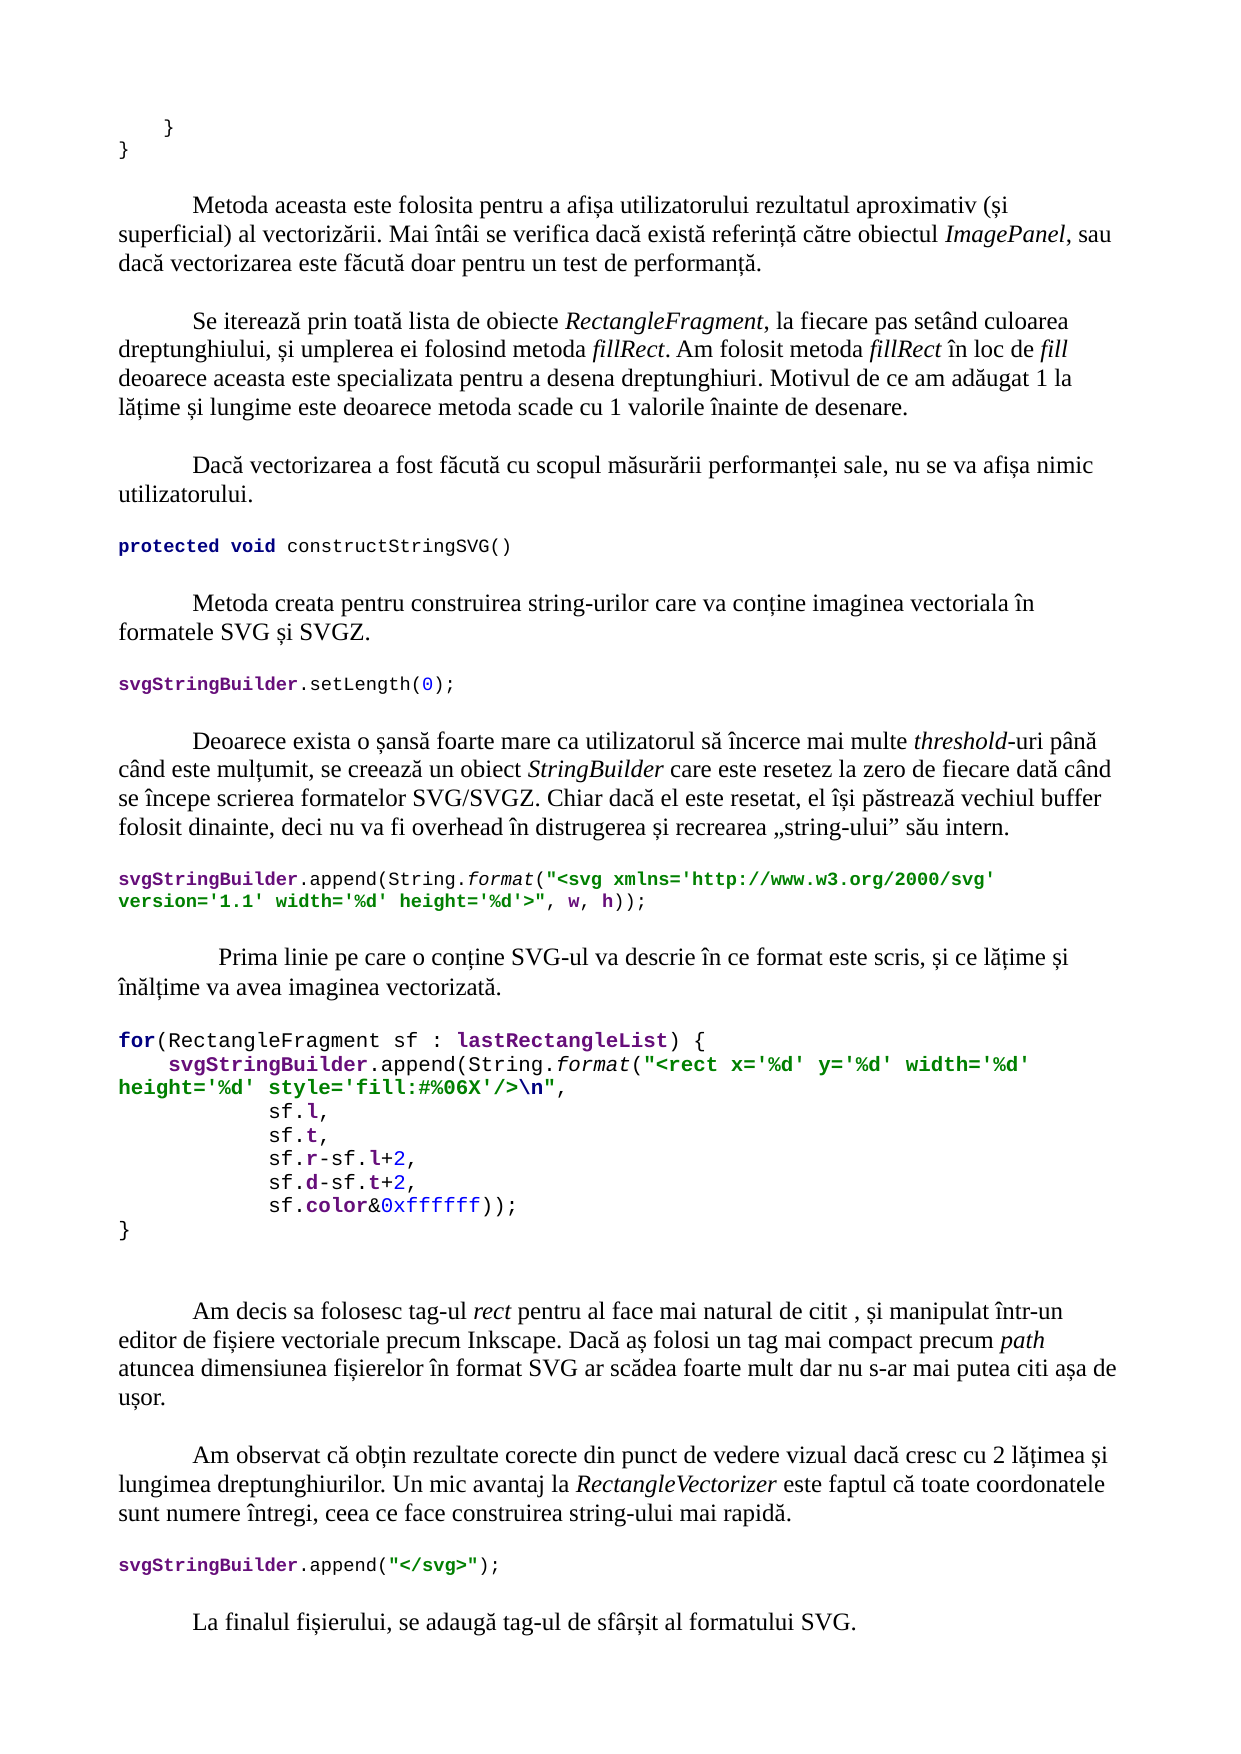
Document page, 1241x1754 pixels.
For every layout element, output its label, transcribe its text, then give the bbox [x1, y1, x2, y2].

text sf.r-sf.l+2, [118, 1148, 1122, 1172]
text sf.t, [118, 1124, 1122, 1148]
text Am observat că obțin rezultate corecte din punct de vedere vizual dacă cresc cu 2 lățimea și lungimea dreptunghiurilor. Un mic avantaj la RectangleVectorizer este faptul că toate coordonatele sunt numere întregi, ceea ce face construirea string-ului mai rapidă. [118, 1440, 1122, 1527]
text svgStringBuilder.setLength(0); [118, 675, 1122, 696]
text sf.l, [118, 1101, 1122, 1124]
text Se iterează prin toată lista de obiecte RectangleFragment, la fiecare pas setând culoarea dreptunghiului, și umplerea ei folosind metoda fillRect. Am folosit metoda fillRect în loc de fill deoarece aceasta este specializata pentru a desena dreptunghiuri. Motivul de ce am adăugat 1 la lățime și lungime este deoarece metoda scade cu 1 valorile înainte de desenare. [118, 306, 1122, 421]
text Metoda aceasta este folosita pentru a afișa utilizatorului rezultatul aproximativ (și superficial) al vectorizării. Mai întâi se verifica dacă există referință către obiectul ImagePanel, sau dacă vectorizarea este făcută doar pentru un test de performanță. [118, 190, 1122, 276]
text La finalul fișierului, se adaugă tag-ul de sfârșit al formatului SVG. [118, 1607, 1122, 1636]
text Metoda creata pentru construirea string-urilor care va conține imaginea vectoriala în formatele SVG și SVGZ. [118, 588, 1122, 646]
text svgStringBuilder.append(String.format("<svg xmlns='http://www.w3.org/2000/svg' version='1.1' width='%d' height='%d'>", w, h)); [118, 870, 1122, 913]
text svgStringBuilder.append(String.format("<rect x='%d' y='%d' width='%d' height='%d' style='fill:#%06X'/>\n", [118, 1054, 1122, 1101]
text Deoarece exista o șansă foarte mare ca utilizatorul să încerce mai multe threshold-uri până când este mulțumit, se creează un obiect StringBuilder care este resetez la zero de fiecare dată când se începe scrierea formatelor SVG/SVGZ. Chiar dacă el este resetat, el își păstrează vechiul buffer folosit dinainte, deci nu va fi overhead în distrugerea și recrearea „string-ului” său intern. [118, 726, 1122, 841]
text svgStringBuilder.append("</svg>"); [118, 1556, 1122, 1577]
text sf.color&0xffffff)); [118, 1196, 1122, 1219]
text for(RectangleFragment sf : lastRectangleList) { [118, 1030, 1122, 1054]
text Prima linie pe care o conține SVG-ul va descrie în ce format este scris, și ce lățime și înălțime va avea imaginea vectorizată. [118, 942, 1122, 1001]
text Dacă vectorizarea a fost făcută cu scopul măsurării performanței sale, nu se va afișa nimic utilizatorului. [118, 450, 1122, 508]
text } [118, 139, 1122, 161]
text protected void constructStringSVG() [118, 537, 1122, 558]
text Am decis sa folosesc tag-ul rect pentru al face mai natural de citit , și manipulat într-un editor de fișiere vectoriale precum Inkscape. Dacă aș folosi un tag mai compact precum path atuncea dimensiunea fișierelor în format SVG ar scădea foarte mult dar nu s-ar mai putea citi așa de ușor. [118, 1296, 1122, 1411]
text } [118, 1219, 1122, 1243]
text } [118, 118, 1122, 139]
text sf.d-sf.t+2, [118, 1172, 1122, 1196]
